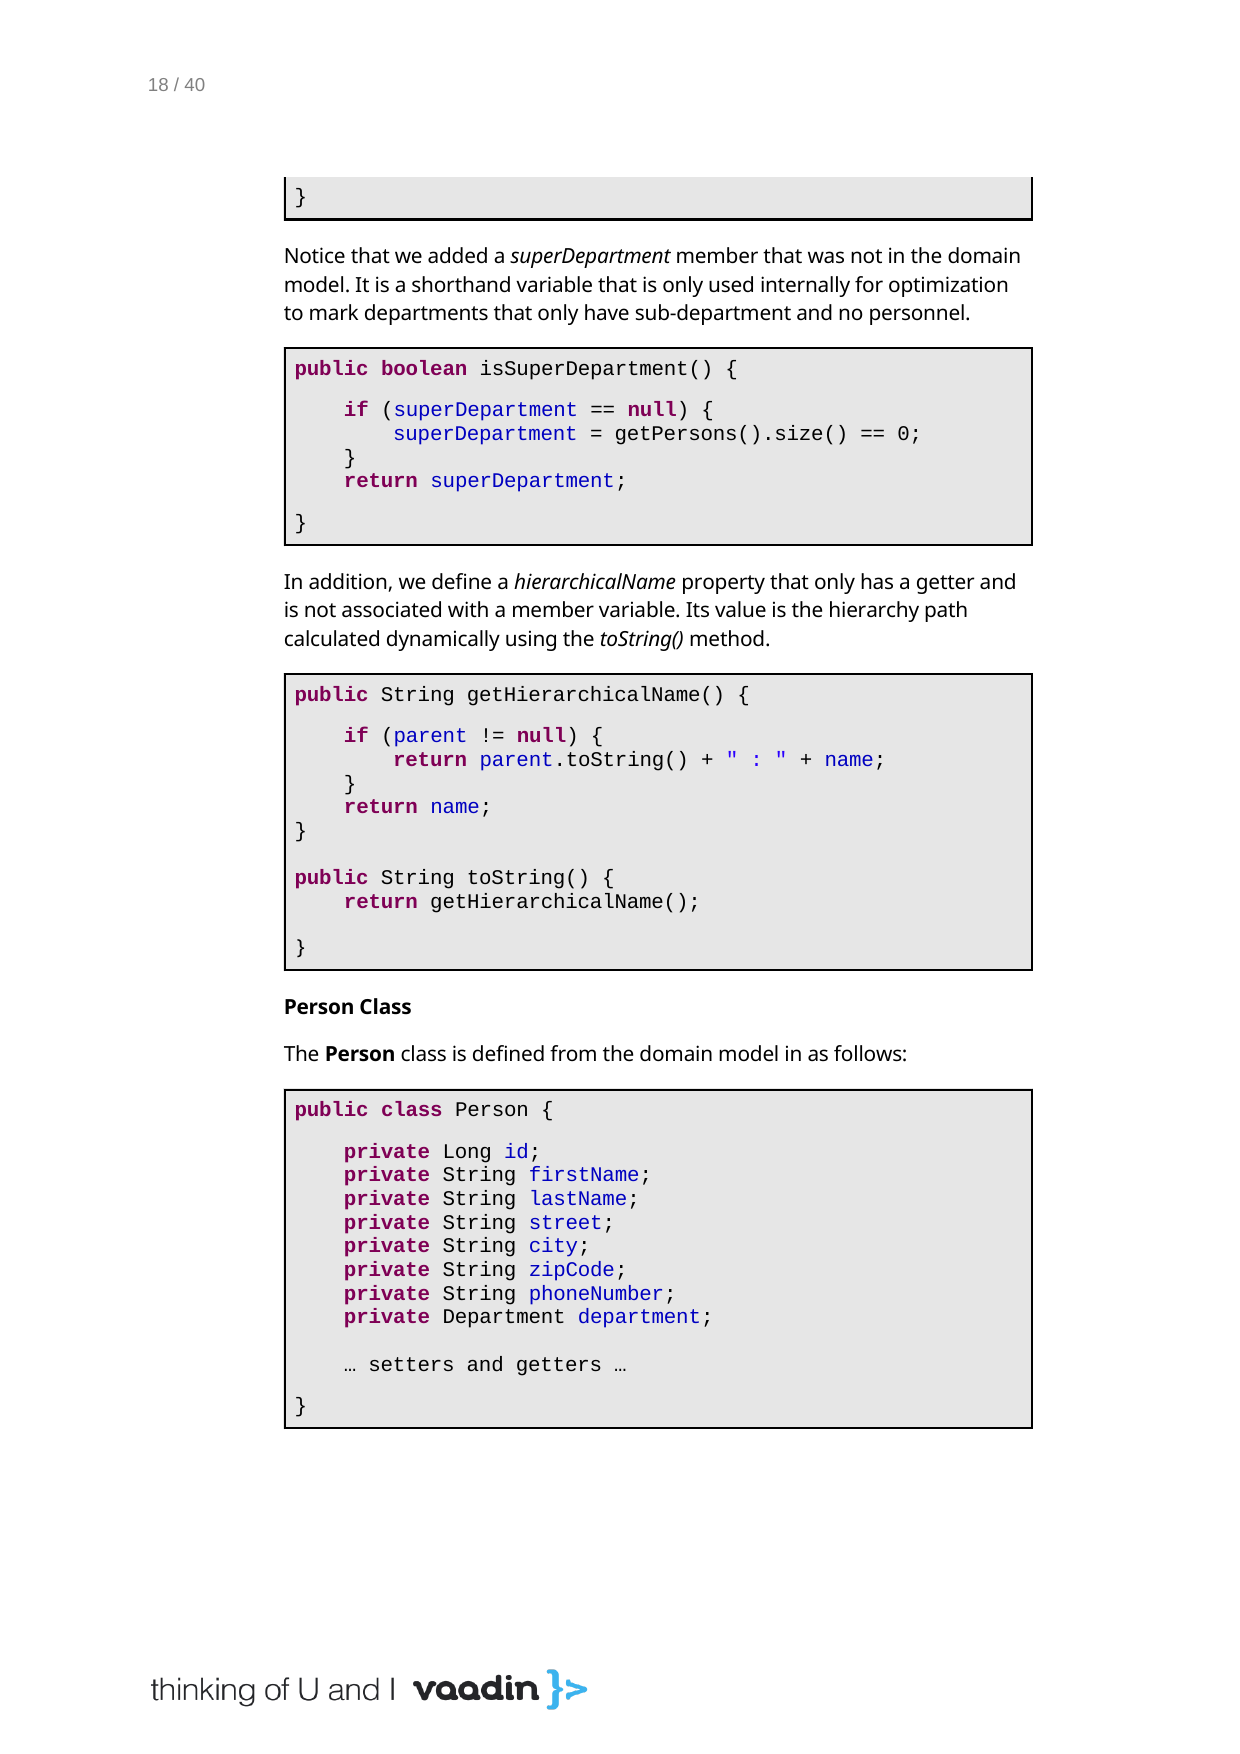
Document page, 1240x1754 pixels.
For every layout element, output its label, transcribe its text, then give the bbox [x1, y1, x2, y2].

text } [286, 923, 1031, 969]
text public boolean isSuperDepartment() { [286, 349, 1031, 391]
text return superDepartment; [286, 470, 1031, 503]
text } [286, 820, 1031, 843]
text if (parent != null) { [286, 716, 1031, 749]
text } [286, 177, 1031, 218]
text public class Person { [286, 1091, 1031, 1132]
text } [286, 1386, 1031, 1427]
text … setters and getters … [286, 1353, 1031, 1386]
text return parent.toString() + " : " + name; [286, 749, 1031, 772]
text The Person class is defined from the domain model in as follows: [283, 1039, 1033, 1068]
text private String zipCode; [286, 1259, 1031, 1283]
subtitle Person Class [283, 992, 1033, 1021]
text private String lastName; [286, 1188, 1031, 1212]
text } [286, 503, 1031, 544]
text In addition, we define a hierarchicalName property that only has a getter and is not associated with a member variable. Its value is the hierarchy path calculated dynamically using the toString() method. [283, 567, 1033, 652]
text private String phoneNumber; [286, 1283, 1031, 1306]
text private String city; [286, 1235, 1031, 1259]
text if (superDepartment == null) { [286, 391, 1031, 423]
text public String toString() { [286, 867, 1031, 891]
text private String street; [286, 1212, 1031, 1235]
text return name; [286, 796, 1031, 820]
text Notice that we added a superDepartment member that was not in the domain model. It is a shorthand variable that is only used internally for optimization to mark departments that only have sub-department and no personnel. [283, 241, 1033, 327]
text superDepartment = getPersons().size() == 0; [286, 423, 1031, 447]
text private String firstName; [286, 1164, 1031, 1188]
picture [150, 1665, 590, 1712]
text private Long id; [286, 1132, 1031, 1164]
text private Department department; [286, 1306, 1031, 1330]
text } [286, 772, 1031, 796]
text } [286, 447, 1031, 470]
text return getHierarchicalName(); [286, 891, 1031, 923]
text public String getHierarchicalName() { [286, 675, 1031, 716]
